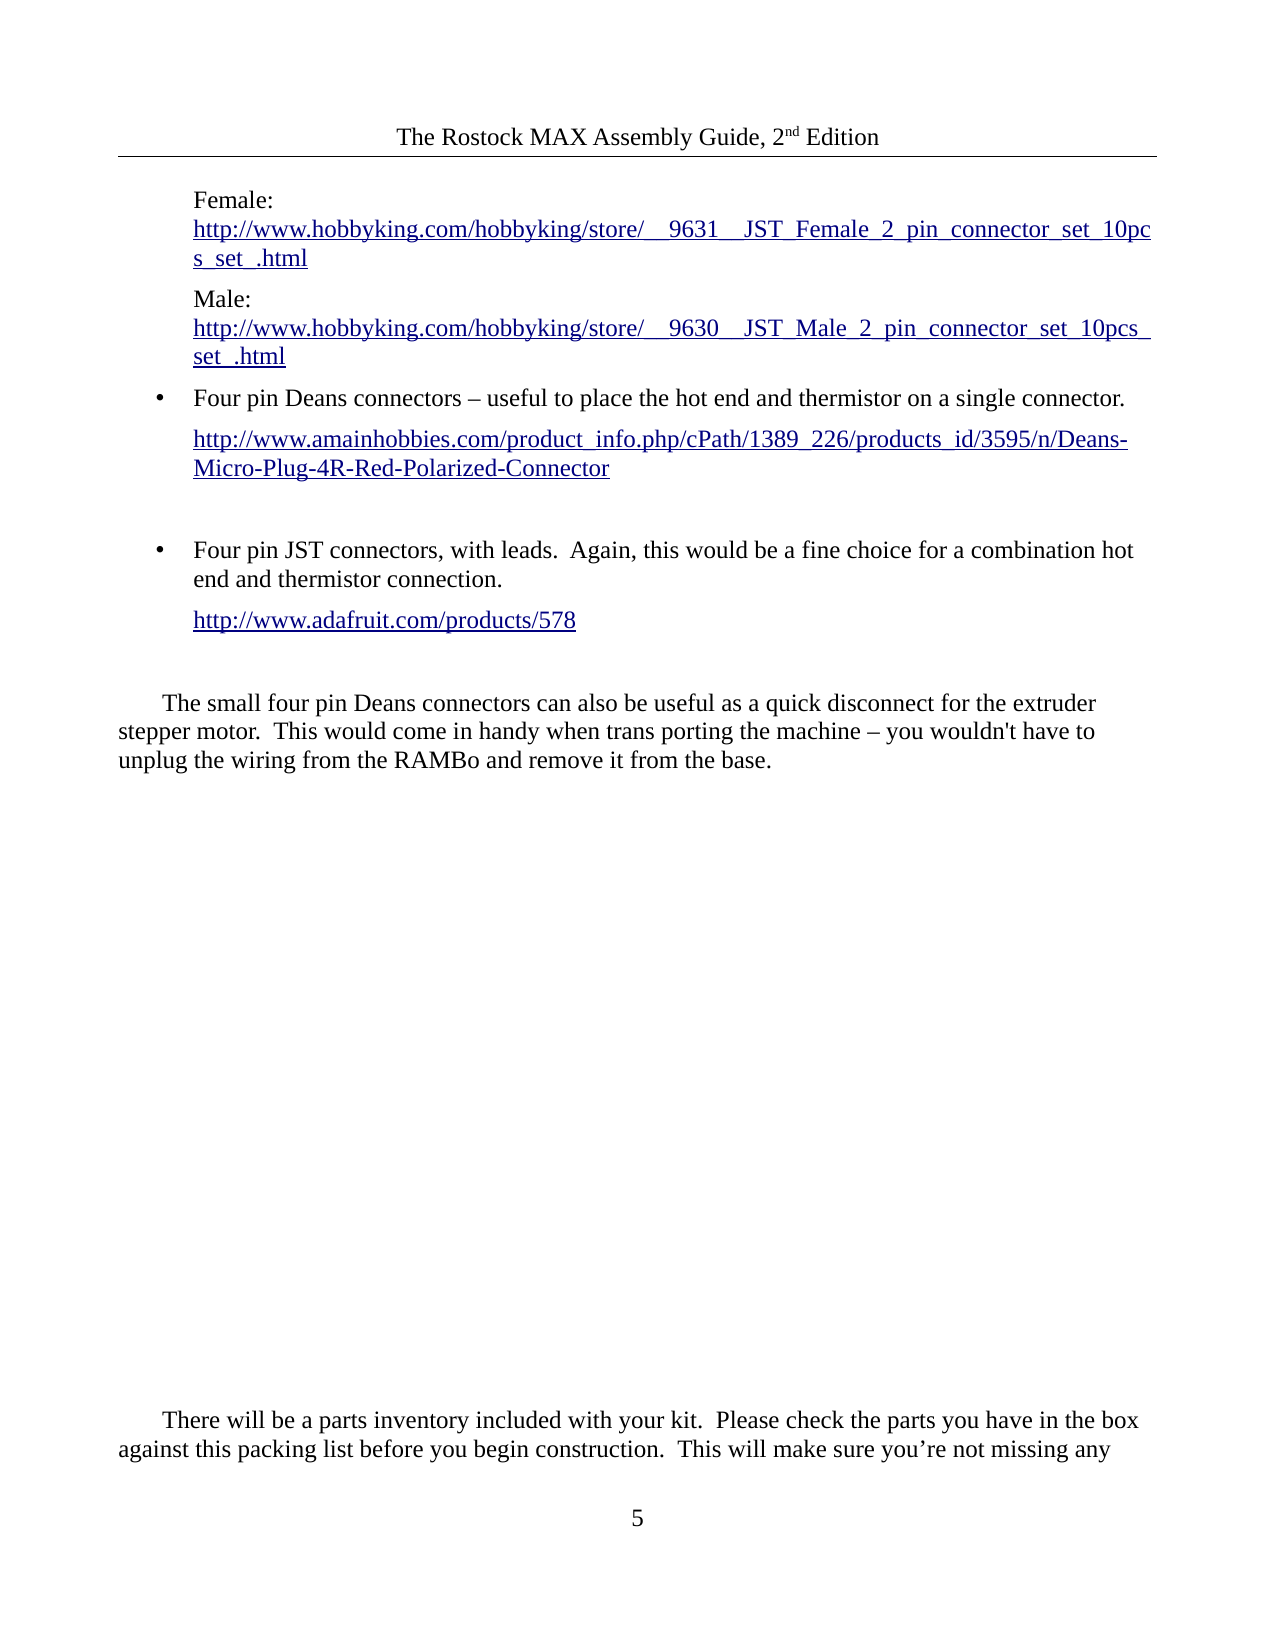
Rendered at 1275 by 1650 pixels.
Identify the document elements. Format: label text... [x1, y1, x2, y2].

list Female: http://www.hobbyking.com/hobbyking/store/__9631__JST_Female_2_pin_connector_set_10pcs_set_.html [156, 185, 1157, 271]
text The small four pin Deans connectors can also be useful as a quick disconnect for the extruder stepper motor. This would come in handy when trans porting the machine – you wouldn't have to unplug the wiring from the RAMBo and remove it from the base. [118, 688, 1157, 774]
list Four pin JST connectors, with leads. Again, this would be a fine choice for a combination hot end and thermistor connection. [156, 535, 1157, 593]
text There will be a parts inventory included with your kit. Please check the parts you have in the box against this packing list before you begin construction. This will make sure you’re not missing any [118, 1405, 1157, 1463]
list Four pin Deans connectors – useful to place the hot end and thermistor on a single connector. [156, 383, 1157, 411]
list http://www.amainhobbies.com/product_info.php/cPath/1389_226/products_id/3595/n/Deans-Micro-Plug-4R-Red-Polarized-Connector [156, 424, 1157, 481]
list Male: http://www.hobbyking.com/hobbyking/store/__9630__JST_Male_2_pin_connector_set_10pcs_set_.html [156, 284, 1157, 370]
list http://www.adafruit.com/products/578 [156, 605, 1157, 634]
